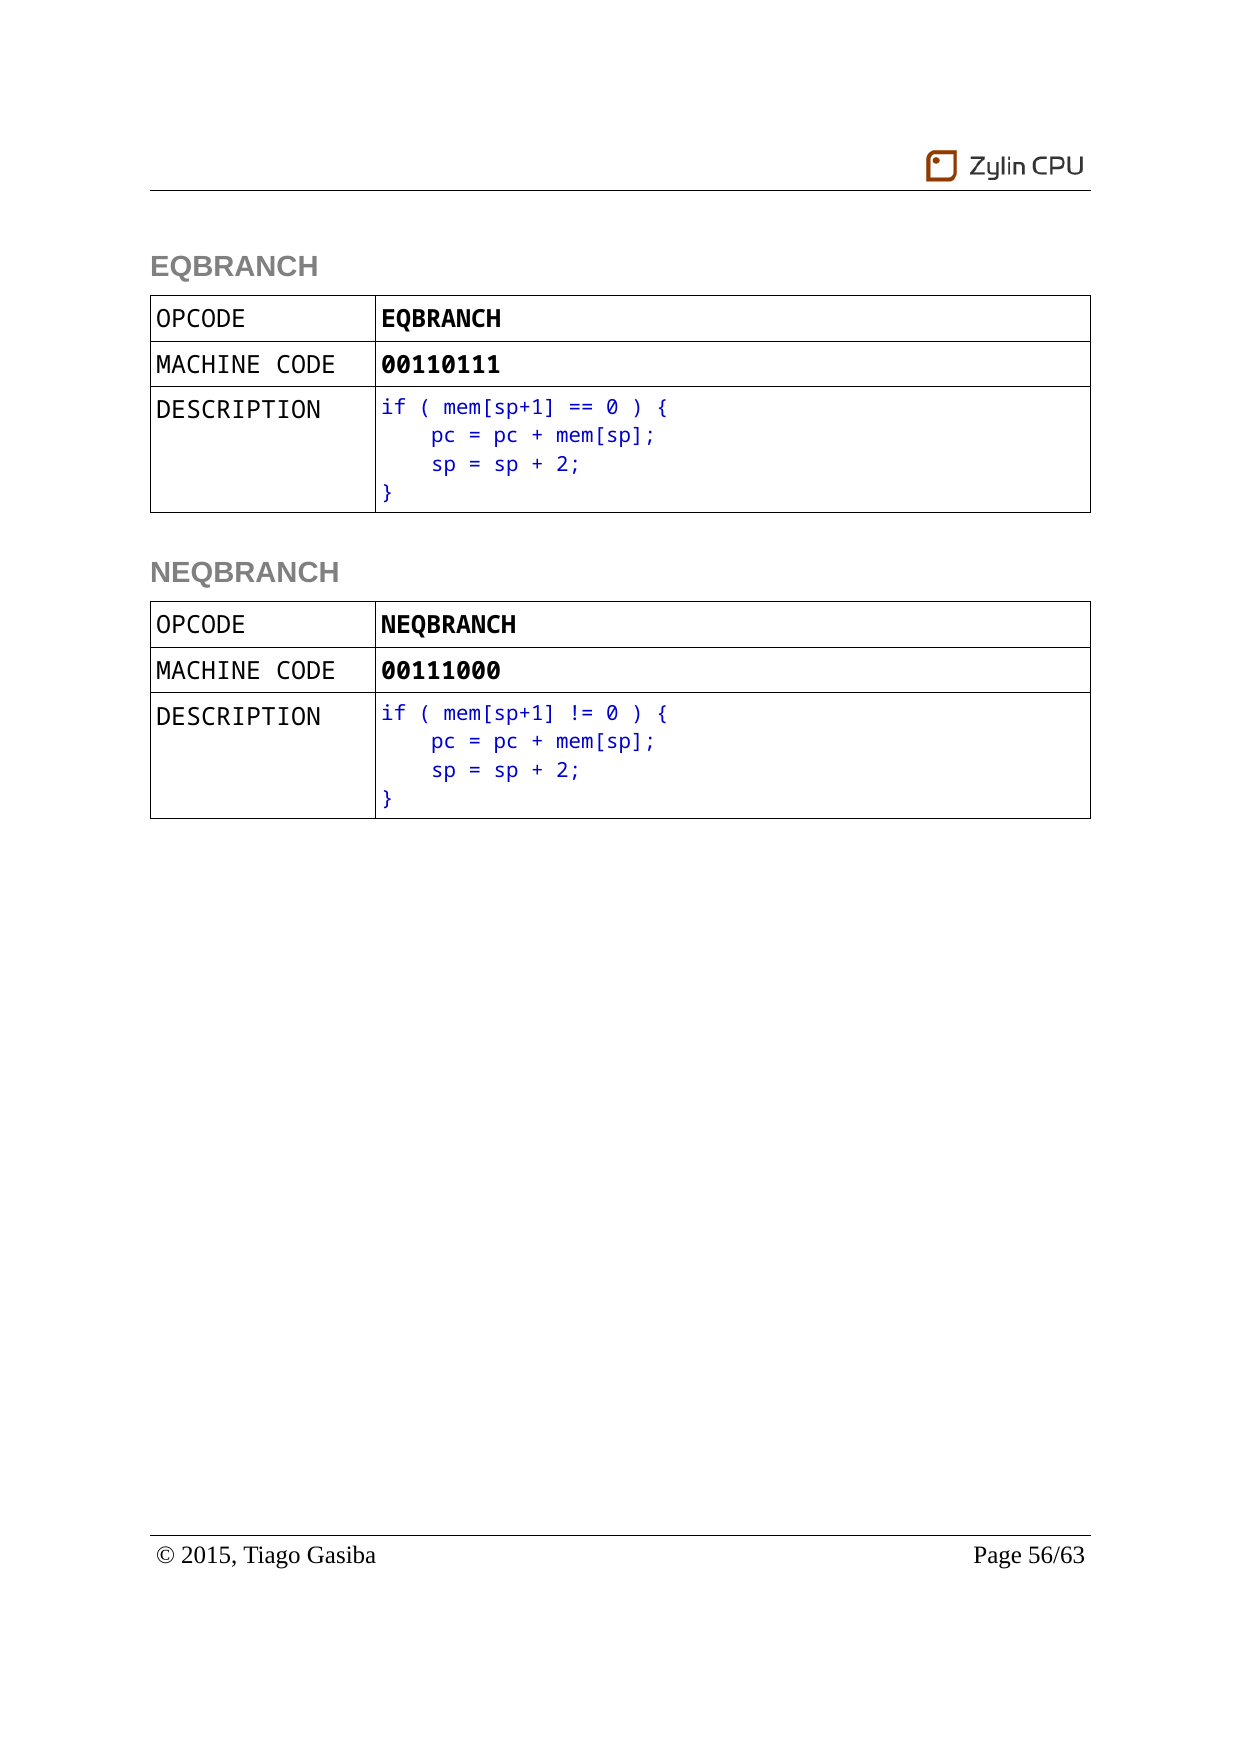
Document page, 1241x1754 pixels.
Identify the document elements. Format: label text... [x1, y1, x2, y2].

table_cell DESCRIPTION [151, 693, 375, 818]
subtitle EQBRANCH [150, 249, 1091, 283]
table_cell if ( mem[sp+1] != 0 ) { pc = pc + mem[sp]; sp = sp + 2; } [376, 693, 1090, 818]
table_header NEQBRANCH [376, 602, 1090, 647]
table_cell if ( mem[sp+1] == 0 ) { pc = pc + mem[sp]; sp = sp + 2; } [376, 387, 1090, 512]
table_cell MACHINE CODE [151, 648, 375, 692]
table_cell 00110111 [376, 342, 1090, 386]
table_header OPCODE [151, 602, 375, 647]
table_cell DESCRIPTION [151, 387, 375, 512]
table_header OPCODE [151, 296, 375, 341]
table_cell 00111000 [376, 648, 1090, 692]
subtitle NEQBRANCH [150, 555, 1091, 589]
table_cell MACHINE CODE [151, 342, 375, 386]
table_header EQBRANCH [376, 296, 1090, 341]
picture [922, 148, 1151, 185]
